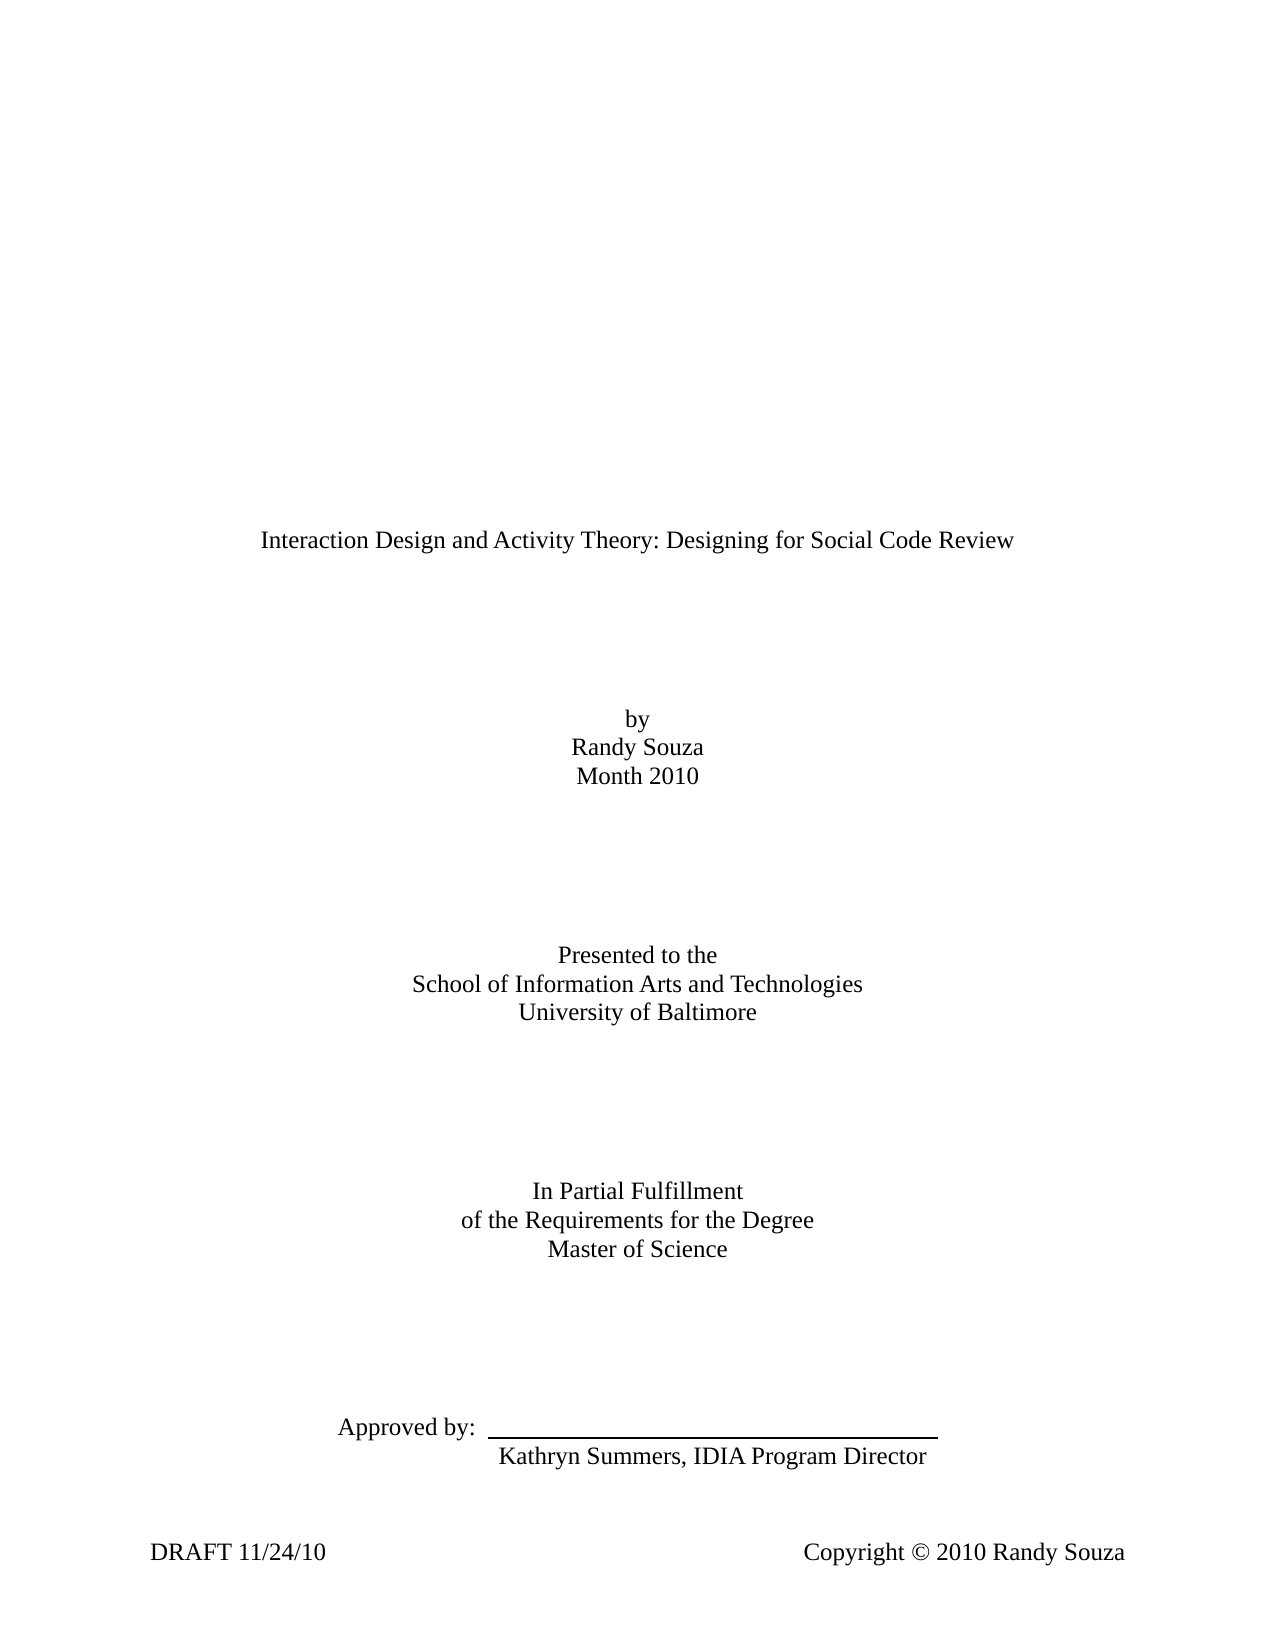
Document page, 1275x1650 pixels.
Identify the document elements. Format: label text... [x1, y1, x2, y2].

text Kathryn Summers, IDIA Program Director [150, 1441, 1125, 1470]
text Randy Souza [150, 732, 1125, 761]
text Month 2010 [150, 761, 1125, 790]
text University of Baltimore [150, 997, 1125, 1026]
text Master of Science [150, 1234, 1125, 1262]
text In Partial Fulfillment [150, 1176, 1125, 1205]
text School of Information Arts and Technologies [150, 969, 1125, 997]
text Presented to the [150, 940, 1125, 969]
text Interaction Design and Activity Theory: Designing for Social Code Review [150, 525, 1125, 554]
text Approved by: [150, 1412, 1125, 1441]
text of the Requirements for the Degree [150, 1205, 1125, 1234]
text by [150, 704, 1125, 732]
